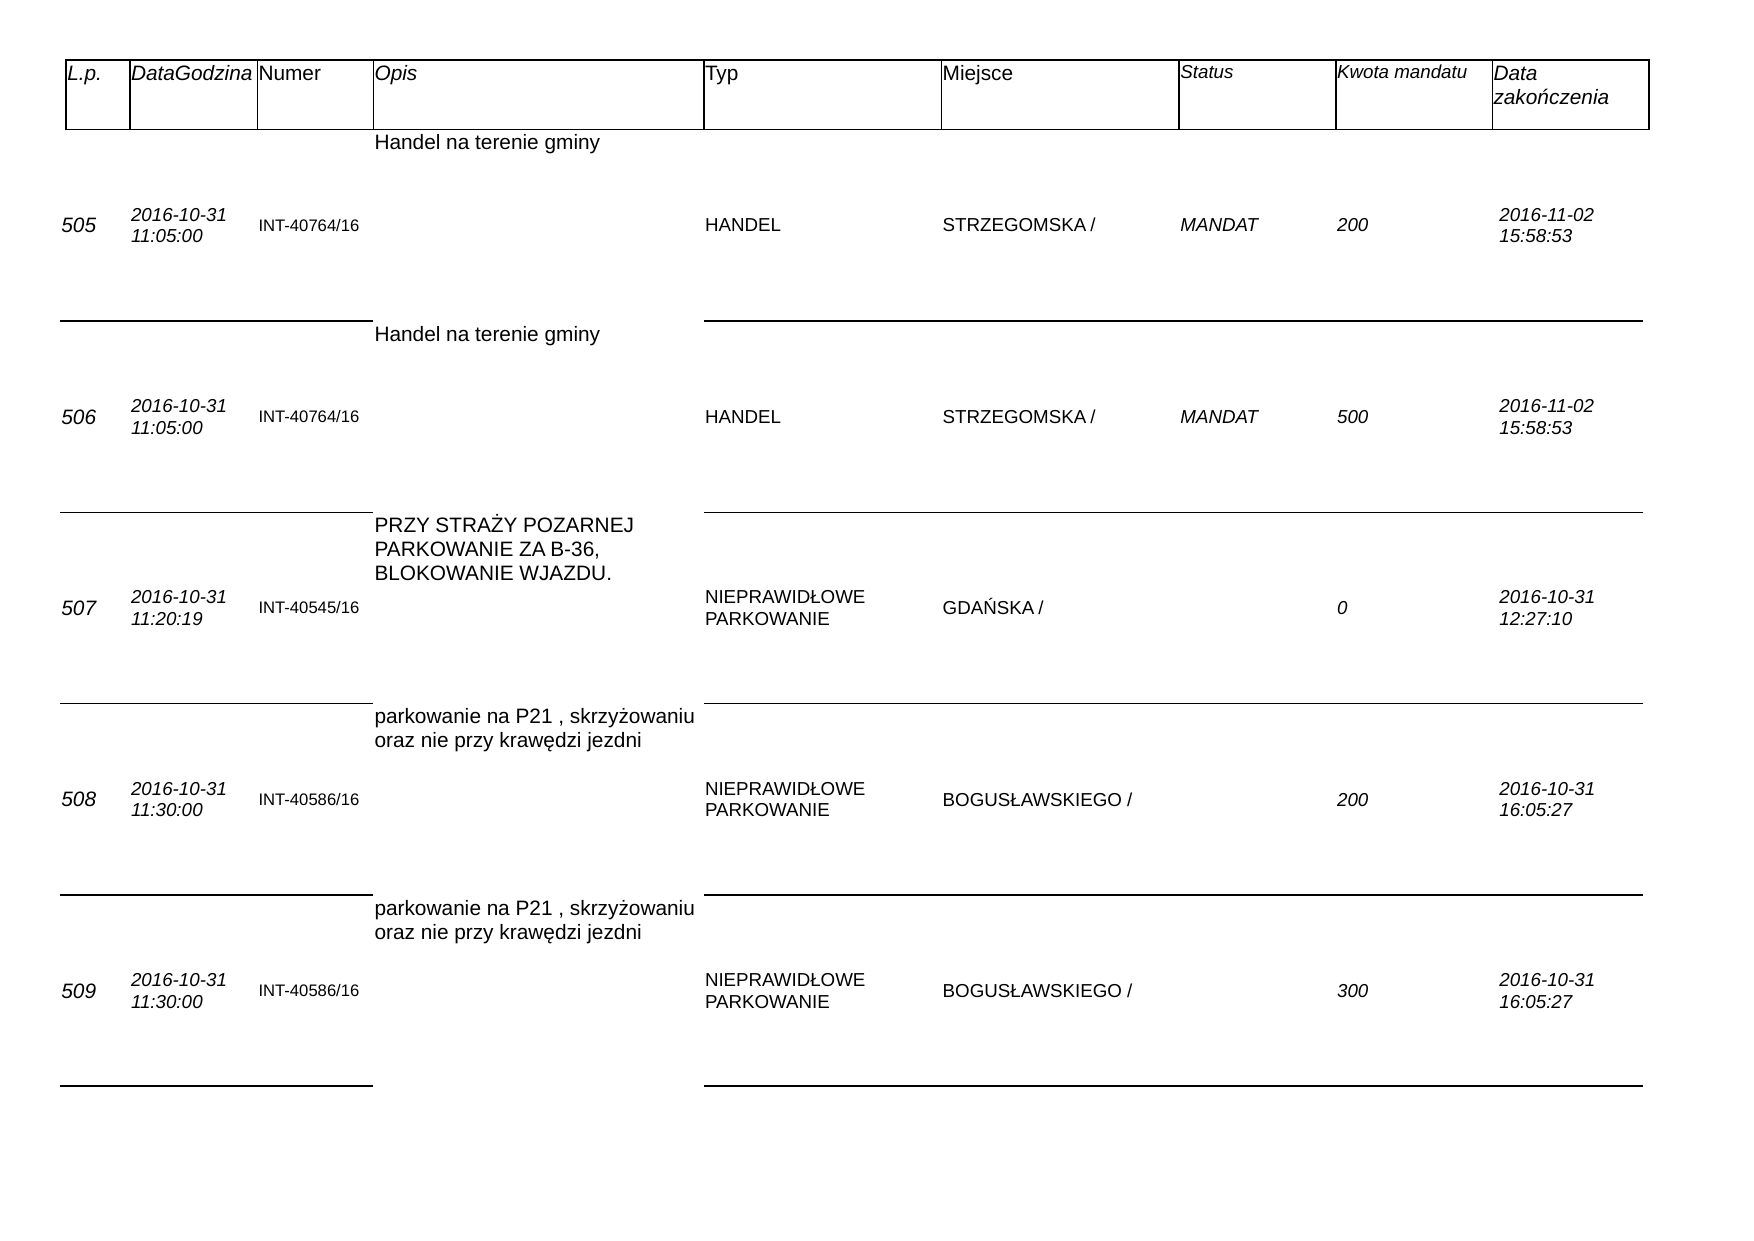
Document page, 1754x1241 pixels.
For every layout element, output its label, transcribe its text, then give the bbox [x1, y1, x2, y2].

table_cell 0 [1336, 513, 1498, 703]
table_cell 2016-10-31 11:05:00 [130, 322, 257, 511]
table_cell [1179, 513, 1336, 703]
table_cell 2016-10-31 11:20:19 [130, 513, 257, 703]
table_cell parkowanie na P21 , skrzyżowaniu oraz nie przy krawędzi jezdni [373, 703, 704, 894]
table_cell 509 [60, 896, 130, 1085]
table_cell STRZEGOMSKA / [941, 322, 1179, 511]
table_cell [1643, 130, 1649, 320]
table_cell HANDEL [704, 130, 941, 320]
table_cell NIEPRAWIDŁOWE PARKOWANIE [704, 513, 941, 703]
table_cell 200 [1336, 704, 1498, 894]
table_cell MANDAT [1179, 322, 1336, 511]
table_cell 200 [1336, 130, 1498, 320]
table_cell 505 [60, 129, 130, 320]
table_cell INT-40764/16 [257, 322, 373, 511]
table_cell [1643, 511, 1649, 703]
table_cell 2016-11-02 15:58:53 [1498, 322, 1643, 511]
table_cell [1179, 704, 1336, 894]
table_header Numer [258, 61, 373, 129]
table_cell 506 [60, 322, 130, 511]
table_cell 2016-10-31 16:05:27 [1498, 896, 1643, 1085]
table_header Opis [374, 61, 703, 129]
table_header [60, 59, 65, 129]
table_header Kwota mandatu [1337, 61, 1492, 129]
table_cell 2016-11-02 15:58:53 [1498, 130, 1643, 320]
table_cell BOGUSŁAWSKIEGO / [941, 896, 1179, 1085]
table_cell PRZY STRAŻY POZARNEJ PARKOWANIE ZA B-36, BLOKOWANIE WJAZDU. [373, 511, 704, 703]
table_cell [1643, 703, 1649, 894]
table_cell [1179, 896, 1336, 1085]
table_cell INT-40545/16 [257, 513, 373, 703]
table_cell 500 [1336, 322, 1498, 511]
table_cell MANDAT [1179, 130, 1336, 320]
table_header L.p. [67, 61, 129, 129]
table_cell INT-40586/16 [257, 896, 373, 1085]
table_cell Handel na terenie gminy [373, 320, 704, 511]
table_header DataGodzina [131, 61, 257, 129]
table_header Miejsce [942, 61, 1178, 129]
table_header Typ [705, 61, 941, 129]
table_cell STRZEGOMSKA / [941, 130, 1179, 320]
table_cell HANDEL [704, 322, 941, 511]
table_cell 507 [60, 513, 130, 703]
table_cell INT-40586/16 [257, 704, 373, 894]
table_cell 508 [60, 704, 130, 894]
table_cell GDAŃSKA / [941, 513, 1179, 703]
table_cell INT-40764/16 [257, 130, 373, 320]
table_cell [1643, 894, 1649, 1085]
table_cell NIEPRAWIDŁOWE PARKOWANIE [704, 896, 941, 1085]
table_header Status [1180, 61, 1335, 129]
table_cell 2016-10-31 16:05:27 [1498, 704, 1643, 894]
table_cell 300 [1336, 896, 1498, 1085]
table_cell BOGUSŁAWSKIEGO / [941, 704, 1179, 894]
table_cell [1643, 320, 1649, 511]
table_cell 2016-10-31 12:27:10 [1498, 513, 1643, 703]
table_cell NIEPRAWIDŁOWE PARKOWANIE [704, 704, 941, 894]
table_cell 2016-10-31 11:05:00 [130, 130, 257, 320]
table_cell 2016-10-31 11:30:00 [130, 704, 257, 894]
table_cell parkowanie na P21 , skrzyżowaniu oraz nie przy krawędzi jezdni [373, 894, 704, 1085]
table_cell 2016-10-31 11:30:00 [130, 896, 257, 1085]
table_cell Handel na terenie gminy [373, 130, 704, 320]
table_header Data zakończenia [1493, 61, 1648, 129]
